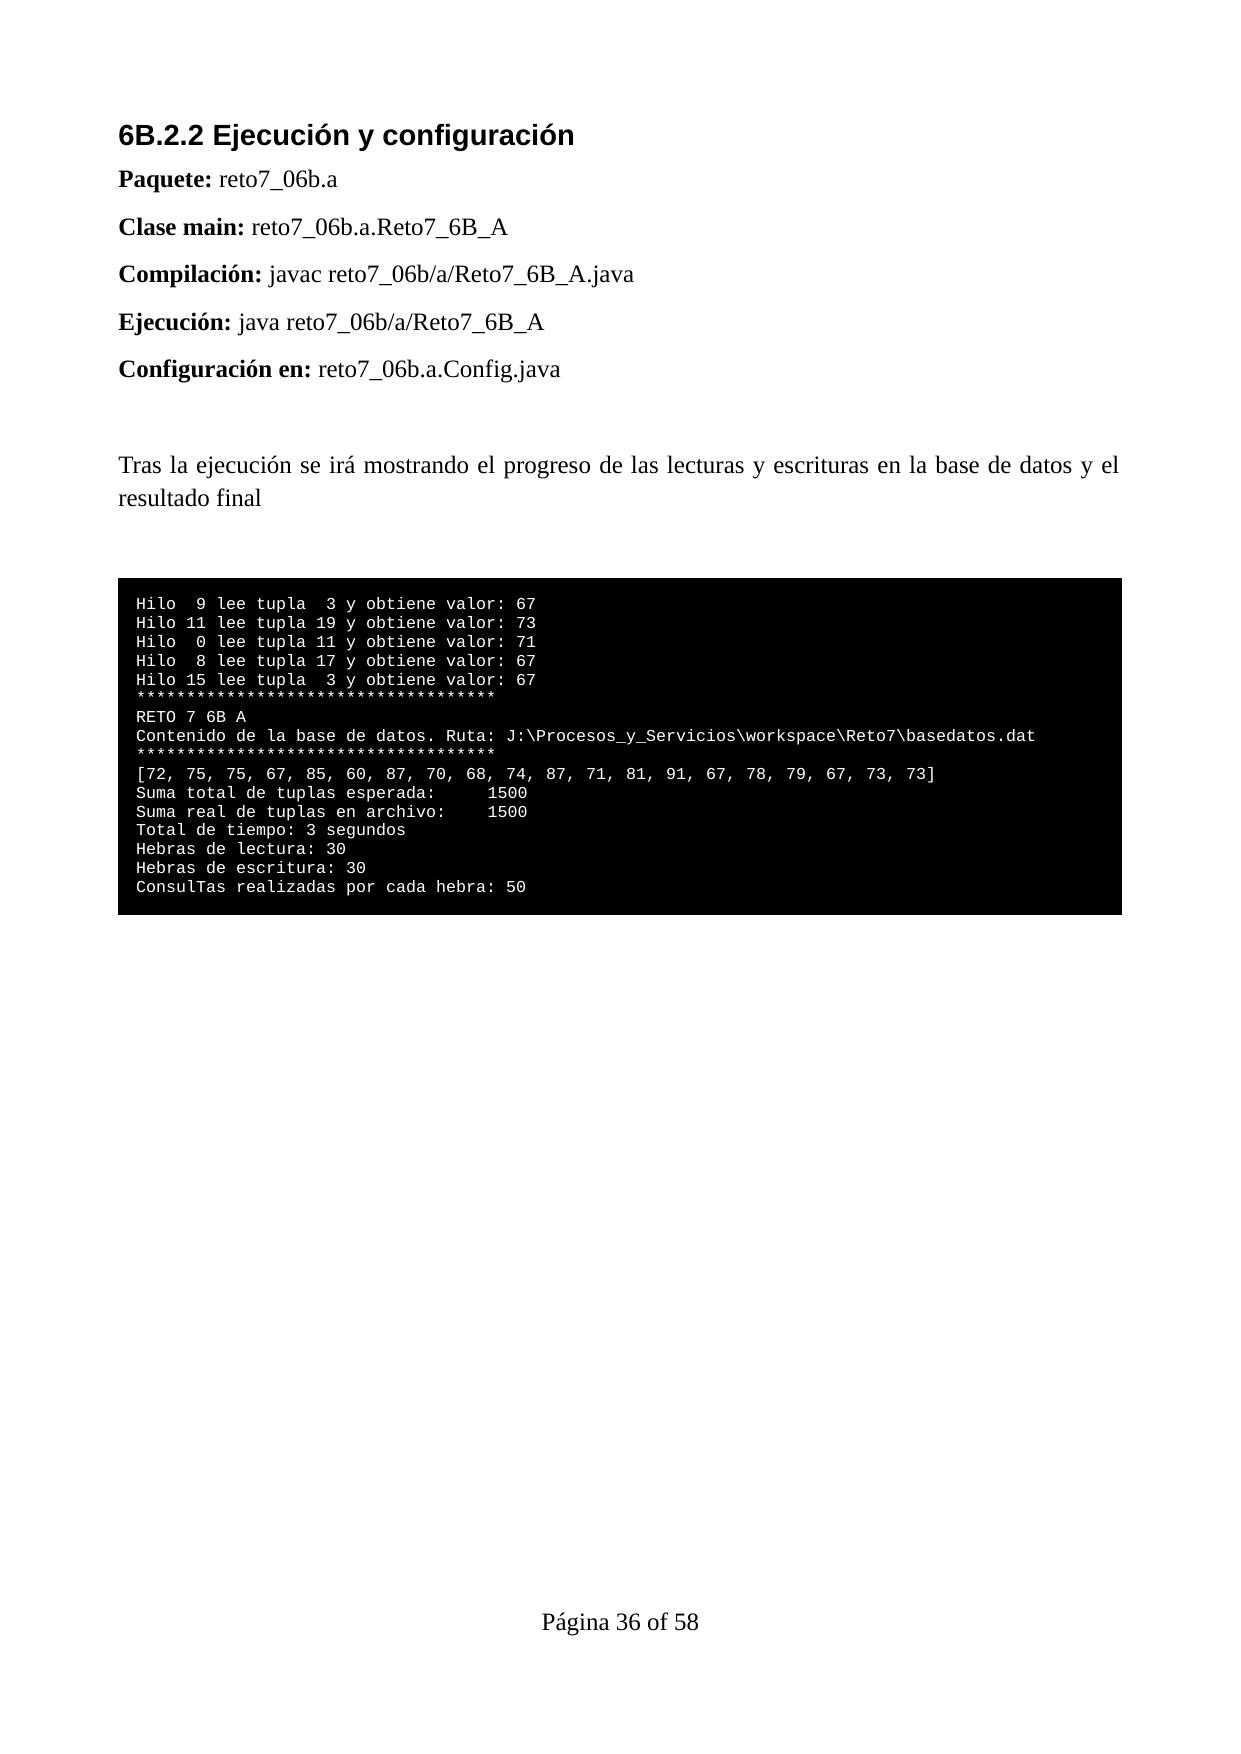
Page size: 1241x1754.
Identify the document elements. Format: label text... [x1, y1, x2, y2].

text [72, 75, 75, 67, 85, 60, 87, 70, 68, 74, 87, 71, 81, 91, 67, 78, 79, 67, 73, 73] [118, 765, 1122, 784]
text Hebras de escritura: 30 [118, 860, 1122, 878]
text Contenido de la base de datos. Ruta: J:\Procesos_y_Servicios\workspace\Reto7\basedatos.dat [118, 728, 1122, 747]
text ************************************ [118, 690, 1122, 709]
text ************************************ [118, 747, 1122, 765]
text Hilo 9 lee tupla 3 y obtiene valor: 67 [118, 578, 1122, 614]
text Configuración en: reto7_06b.a.Config.java [118, 354, 1122, 383]
text ConsulTas realizadas por cada hebra: 50 [118, 878, 1122, 915]
text Hilo 11 lee tupla 19 y obtiene valor: 73 [118, 614, 1122, 633]
text Hilo 0 lee tupla 11 y obtiene valor: 71 [118, 633, 1122, 652]
text Hilo 15 lee tupla 3 y obtiene valor: 67 [118, 671, 1122, 690]
text Total de tiempo: 3 segundos [118, 822, 1122, 841]
text Hilo 8 lee tupla 17 y obtiene valor: 67 [118, 652, 1122, 671]
subtitle 6B.2.2 Ejecución y configuración [118, 118, 1122, 152]
text Tras la ejecución se irá mostrando el progreso de las lecturas y escrituras en la base de datos y el resultado final [118, 450, 1122, 512]
text Ejecución: java reto7_06b/a/Reto7_6B_A [118, 307, 1122, 336]
text RETO 7 6B A [118, 709, 1122, 728]
text Suma real de tuplas en archivo: 1500 [118, 803, 1122, 822]
text Compilación: javac reto7_06b/a/Reto7_6B_A.java [118, 259, 1122, 288]
text Suma total de tuplas esperada: 1500 [118, 784, 1122, 803]
text Clase main: reto7_06b.a.Reto7_6B_A [118, 212, 1122, 241]
text Hebras de lectura: 30 [118, 841, 1122, 860]
text Paquete: reto7_06b.a [118, 164, 1122, 193]
